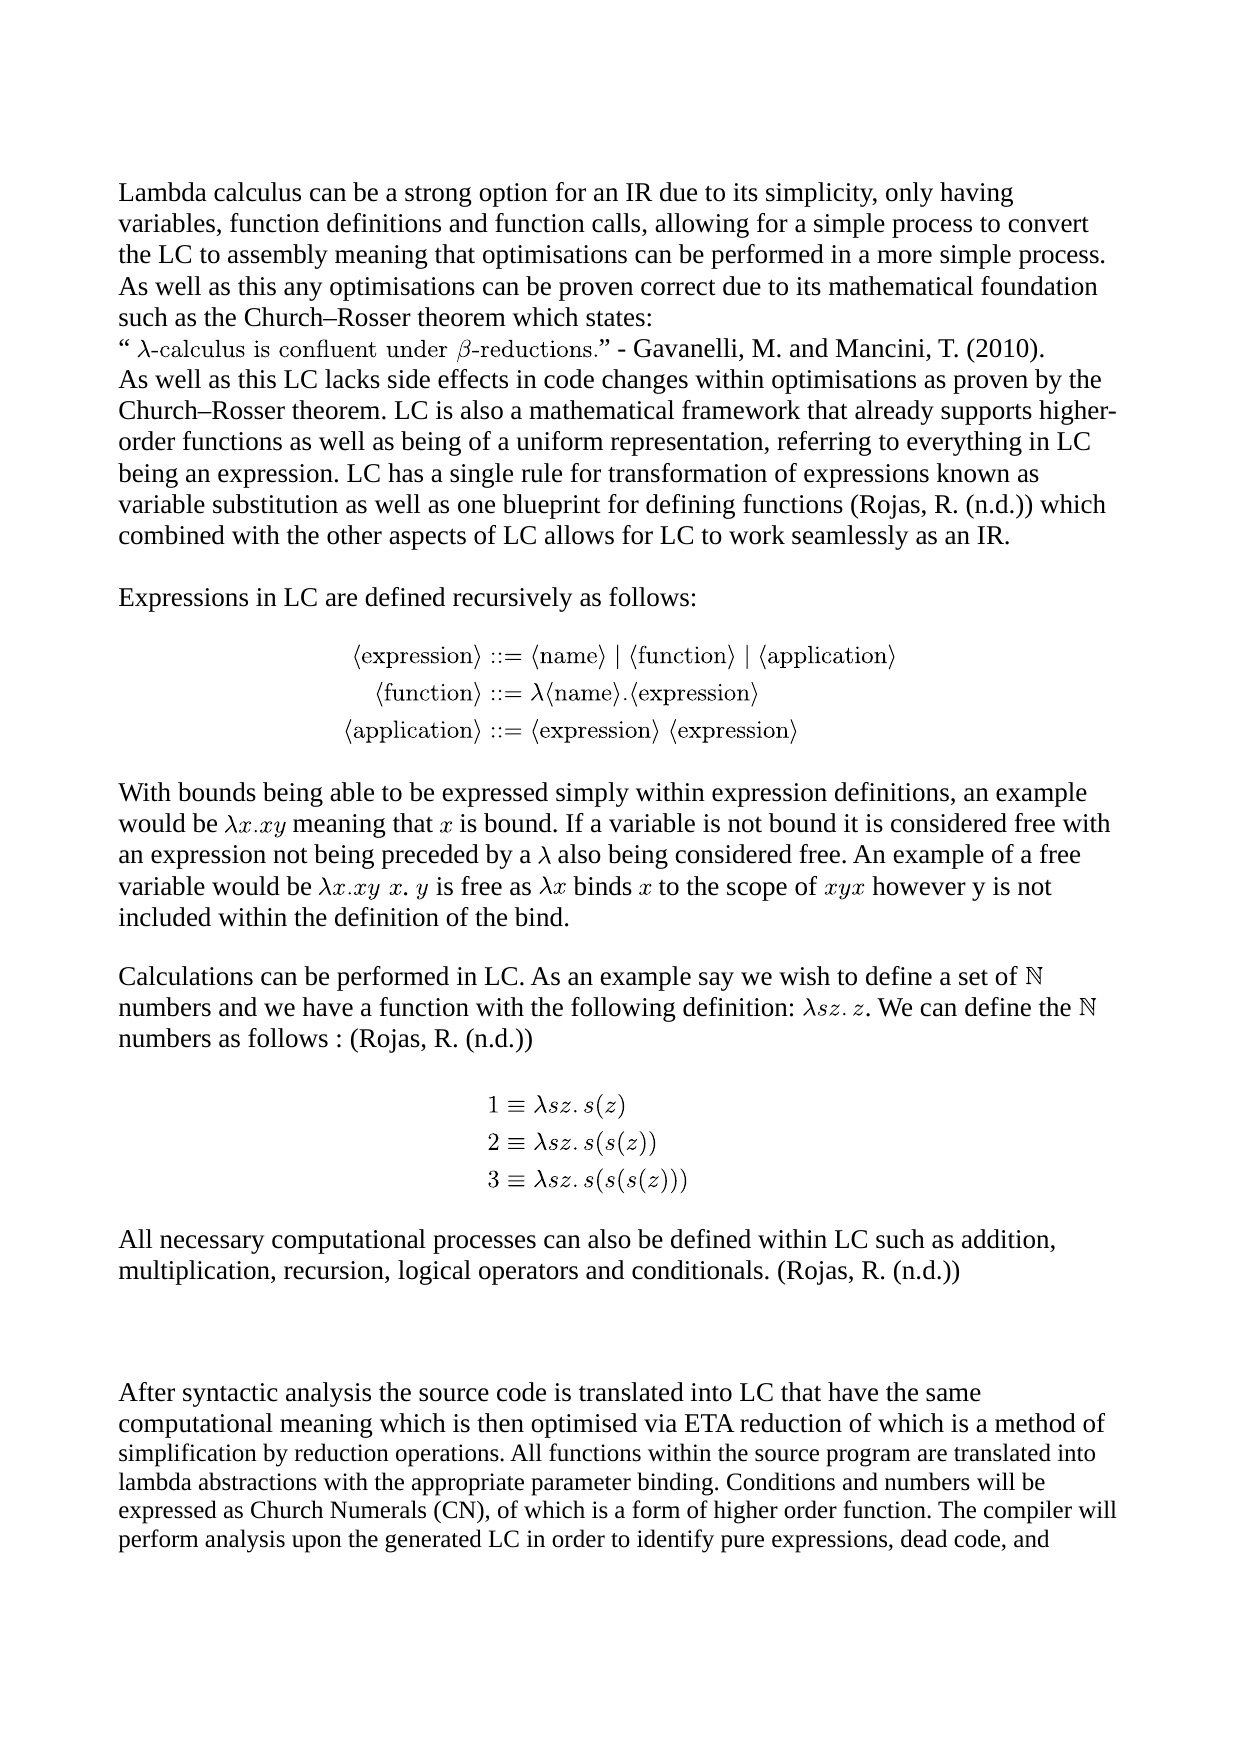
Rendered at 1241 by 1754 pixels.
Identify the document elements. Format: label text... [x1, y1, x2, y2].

text Lambda calculus can be a strong option for an IR due to its simplicity, only having variables, function definitions and function calls, allowing for a simple process to convert the LC to assembly meaning that optimisations can be performed in a more simple process. As well as this any optimisations can be proven correct due to its mathematical foundation such as the Church–Rosser theorem which states: [118, 176, 1122, 332]
text Calculations can be performed in LC. As an example say we wish to define a set of numbers and we have a function with the following definition: . We can define the numbers as follows : (Rojas, R. (n.d.)) [118, 960, 1122, 1054]
text After syntactic analysis the source code is translated into LC that have the same computational meaning which is then optimised via ETA reduction of which is a method of simplification by reduction operations. All functions within the source program are translated into lambda abstractions with the appropriate parameter binding. Conditions and numbers will be expressed as Church Numerals (CN), of which is a form of higher order function. The compiler will perform analysis upon the generated LC in order to identify pure expressions, dead code, and [118, 1376, 1122, 1553]
text As well as this LC lacks side effects in code changes within optimisations as proven by the Church–Rosser theorem. LC is also a mathematical framework that already supports higher-order functions as well as being of a uniform representation, referring to everything in LC being an expression. LC has a single rule for transformation of expressions known as variable substitution as well as one blueprint for defining functions (Rojas, R. (n.d.)) which combined with the other aspects of LC allows for LC to work seamlessly as an IR. [118, 363, 1122, 550]
text “ ” - Gavanelli, M. and Mancini, T. (2010). [118, 332, 1122, 363]
text With bounds being able to be expressed simply within expression definitions, an example would be meaning that is bound. If a variable is not bound it is considered free with an expression not being preceded by a also being considered free. An example of a free variable would be . is free as binds to the scope of however y is not included within the definition of the bind. [118, 776, 1122, 932]
text Expressions in LC are defined recursively as follows: [118, 581, 1122, 612]
text All necessary computational processes can also be defined within LC such as addition, multiplication, recursion, logical operators and conditionals. (Rojas, R. (n.d.)) [118, 1223, 1122, 1285]
